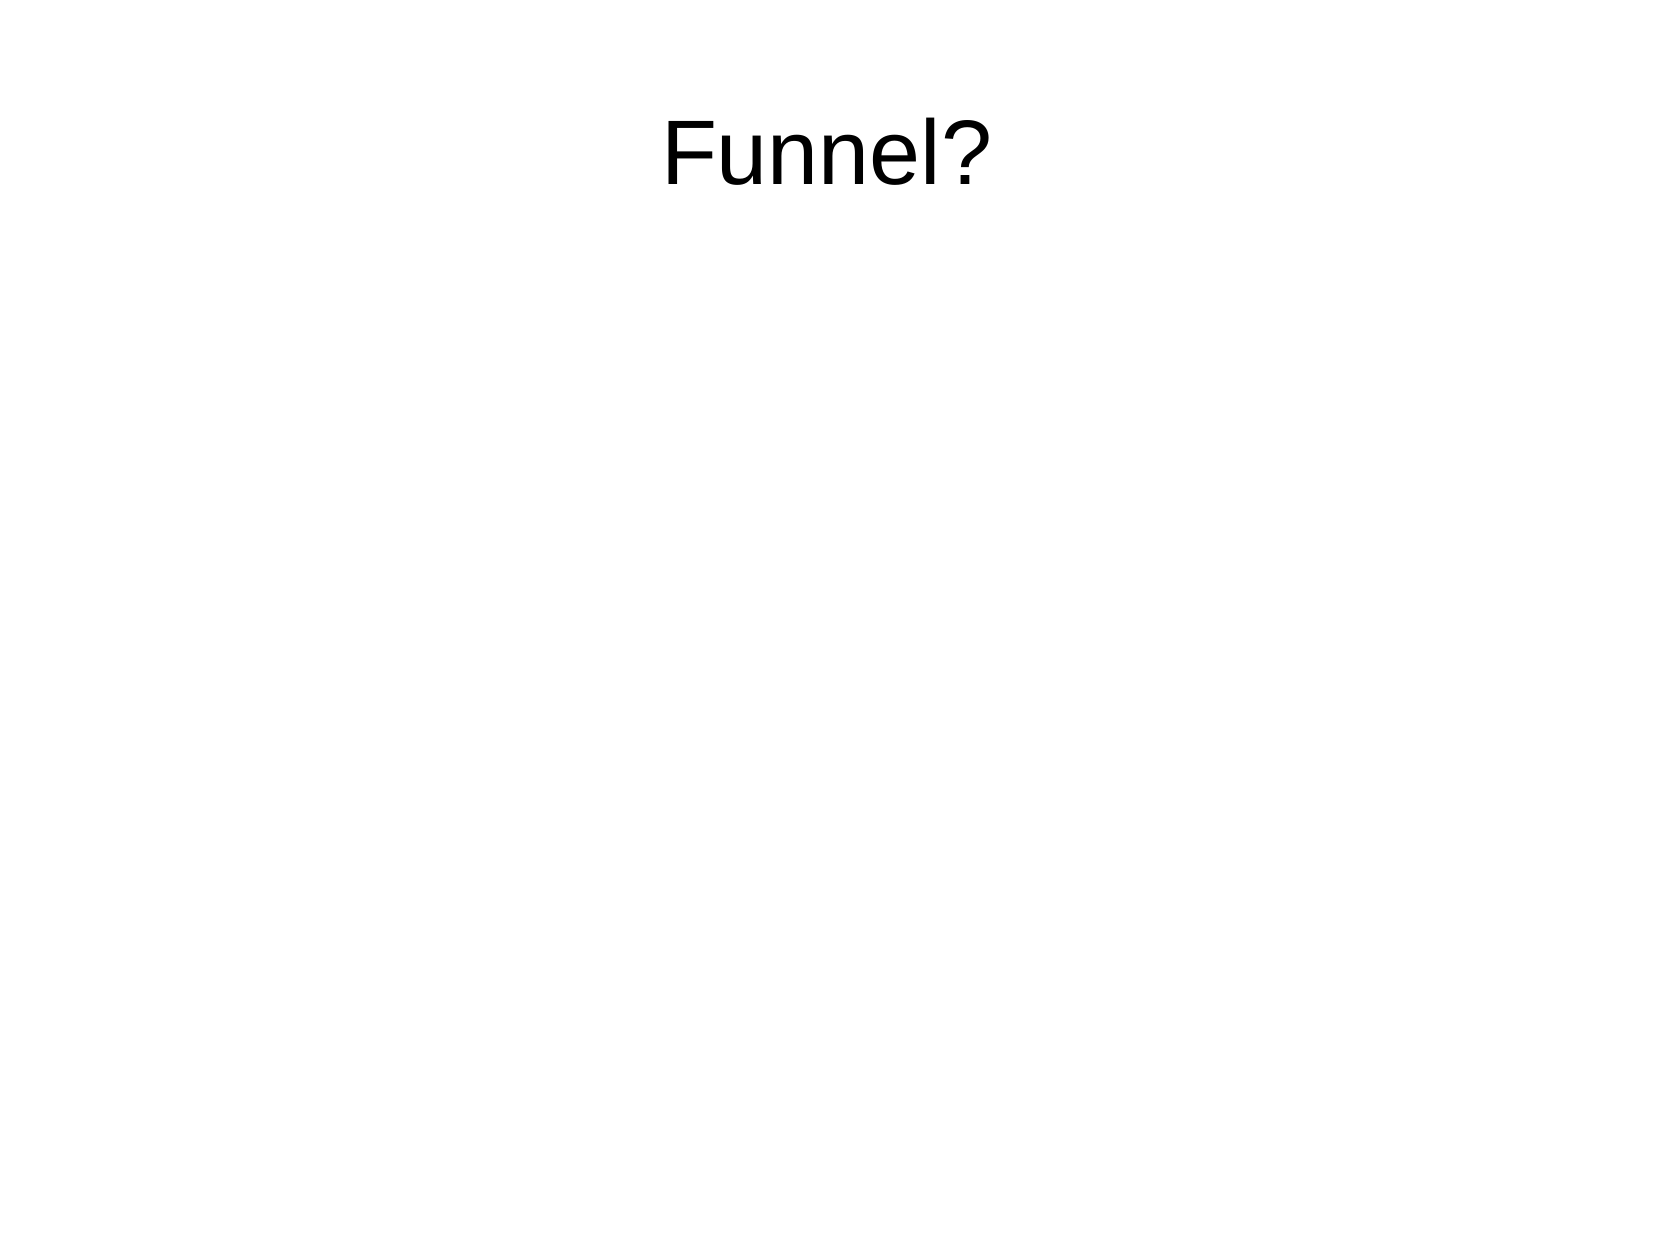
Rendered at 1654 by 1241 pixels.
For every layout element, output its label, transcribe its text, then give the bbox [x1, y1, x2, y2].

title Funnel? [82, 49, 1571, 257]
